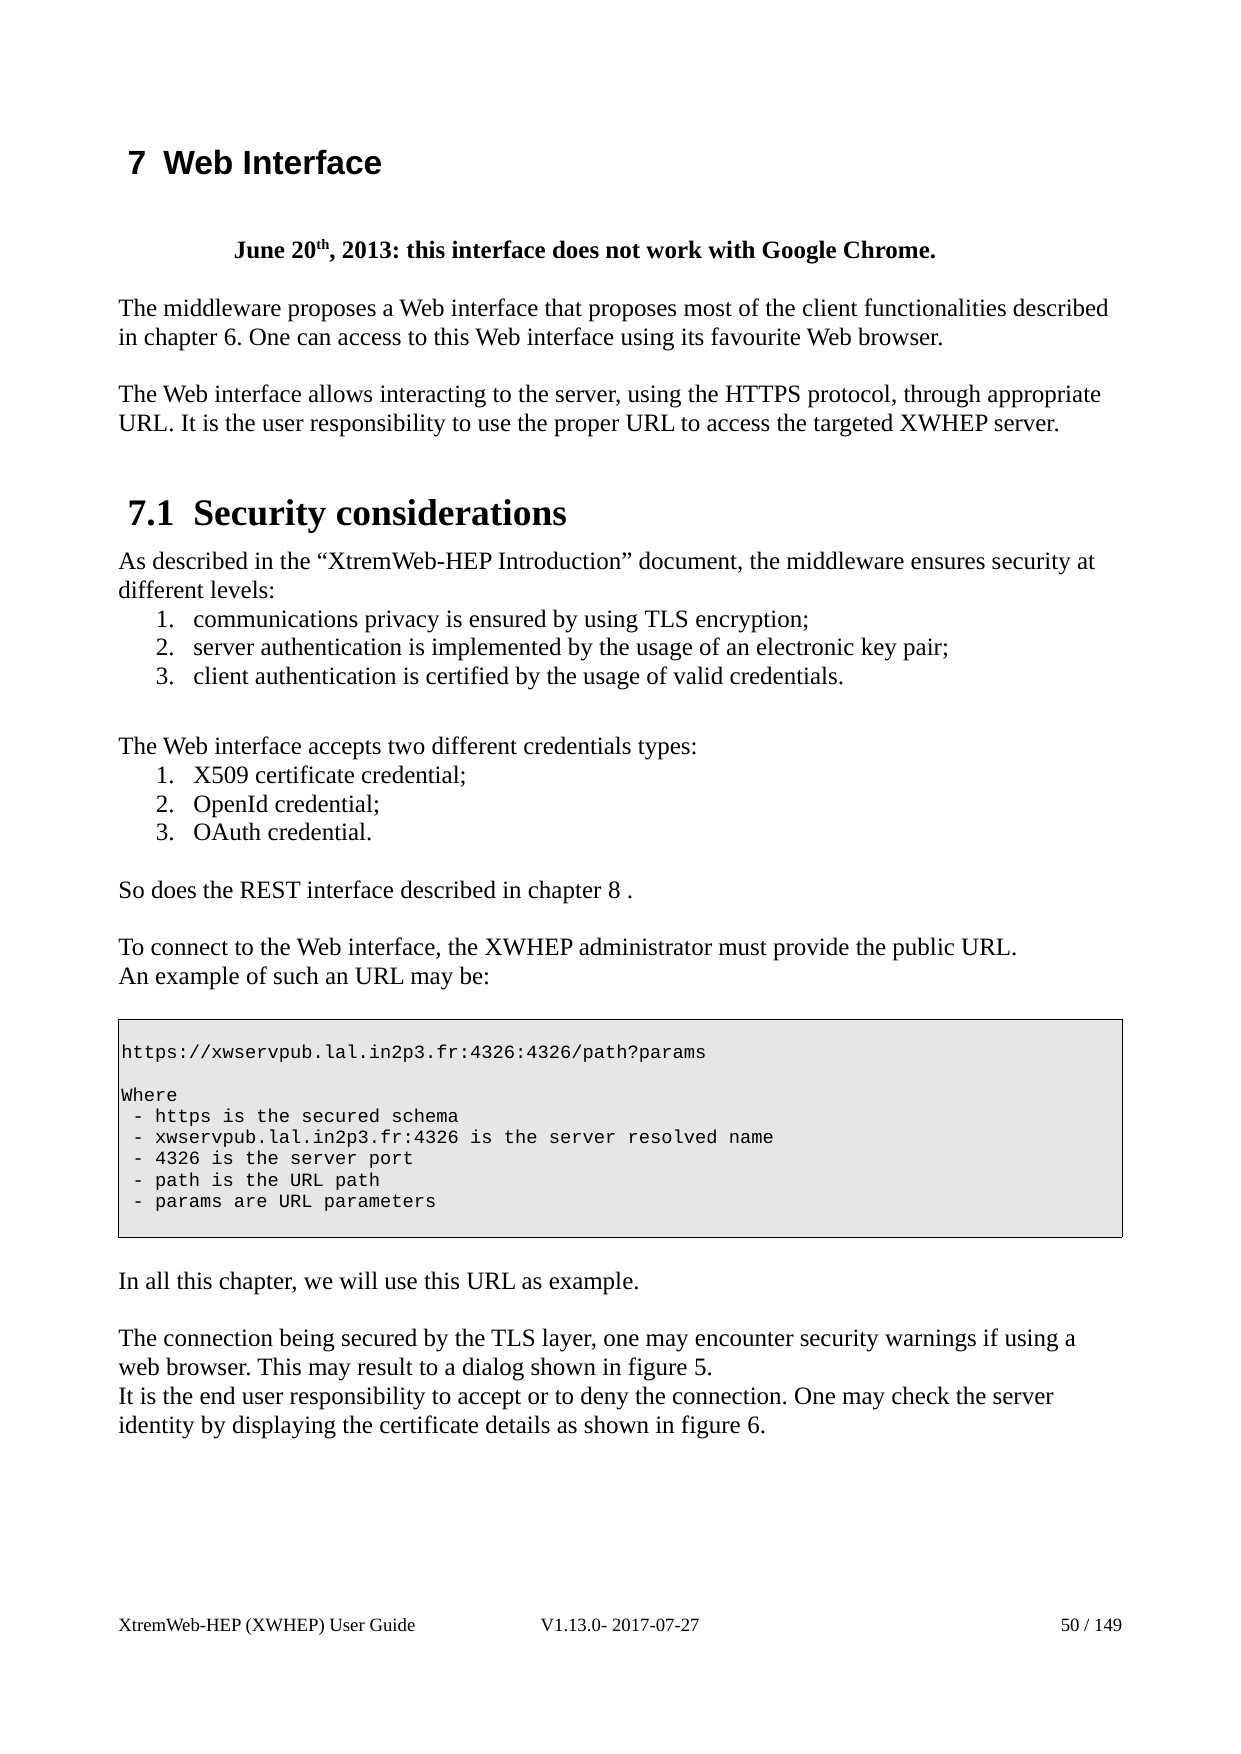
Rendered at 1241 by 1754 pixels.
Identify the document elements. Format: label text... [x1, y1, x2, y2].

text - xwservpub.lal.in2p3.fr:4326 is the server resolved name [119, 1125, 1122, 1146]
text - https is the secured schema [119, 1104, 1122, 1125]
list OAuth credential. [156, 817, 1122, 846]
text In all this chapter, we will use this URL as example. [118, 1266, 1122, 1295]
text To connect to the Web interface, the XWHEP administrator must provide the public URL. [118, 932, 1122, 961]
subtitle Security considerations [118, 491, 1122, 534]
text The Web interface allows interacting to the server, using the HTTPS protocol, through appropriate URL. It is the user responsibility to use the proper URL to access the targeted XWHEP server. [118, 379, 1122, 437]
subtitle Web Interface [118, 143, 1122, 182]
text - params are URL parameters [119, 1189, 1122, 1210]
text As described in the “XtremWeb-HEP Introduction” document, the middleware ensures security at different levels: [118, 546, 1122, 604]
text It is the end user responsibility to accept or to deny the connection. One may check the server identity by displaying the certificate details as shown in figure 6. [118, 1381, 1122, 1438]
text The Web interface accepts two different credentials types: [118, 731, 1122, 760]
text So does the REST interface described in chapter8. [118, 875, 1122, 904]
text The connection being secured by the TLS layer, one may encounter security warnings if using a web browser. This may result to a dialog shown in figure 5. [118, 1323, 1122, 1381]
text June 20th, 2013: this interface does not work with Google Chrome. [233, 236, 1004, 264]
list server authentication is implemented by the usage of an electronic key pair; [156, 632, 1122, 661]
text https://xwservpub.lal.in2p3.fr:4326:4326/path?params [119, 1040, 1122, 1061]
list OpenId credential; [156, 789, 1122, 817]
list client authentication is certified by the usage of valid credentials. [156, 661, 1122, 690]
text - path is the URL path [119, 1167, 1122, 1189]
text Where [119, 1082, 1122, 1104]
text The middleware proposes a Web interface that proposes most of the client functionalities described in chapter 6. One can access to this Web interface using its favourite Web browser. [118, 293, 1122, 351]
list X509 certificate credential; [156, 760, 1122, 789]
list communications privacy is ensured by using TLS encryption; [156, 604, 1122, 632]
text - 4326 is the server port [119, 1146, 1122, 1167]
text An example of such an URL may be: [118, 961, 1122, 990]
